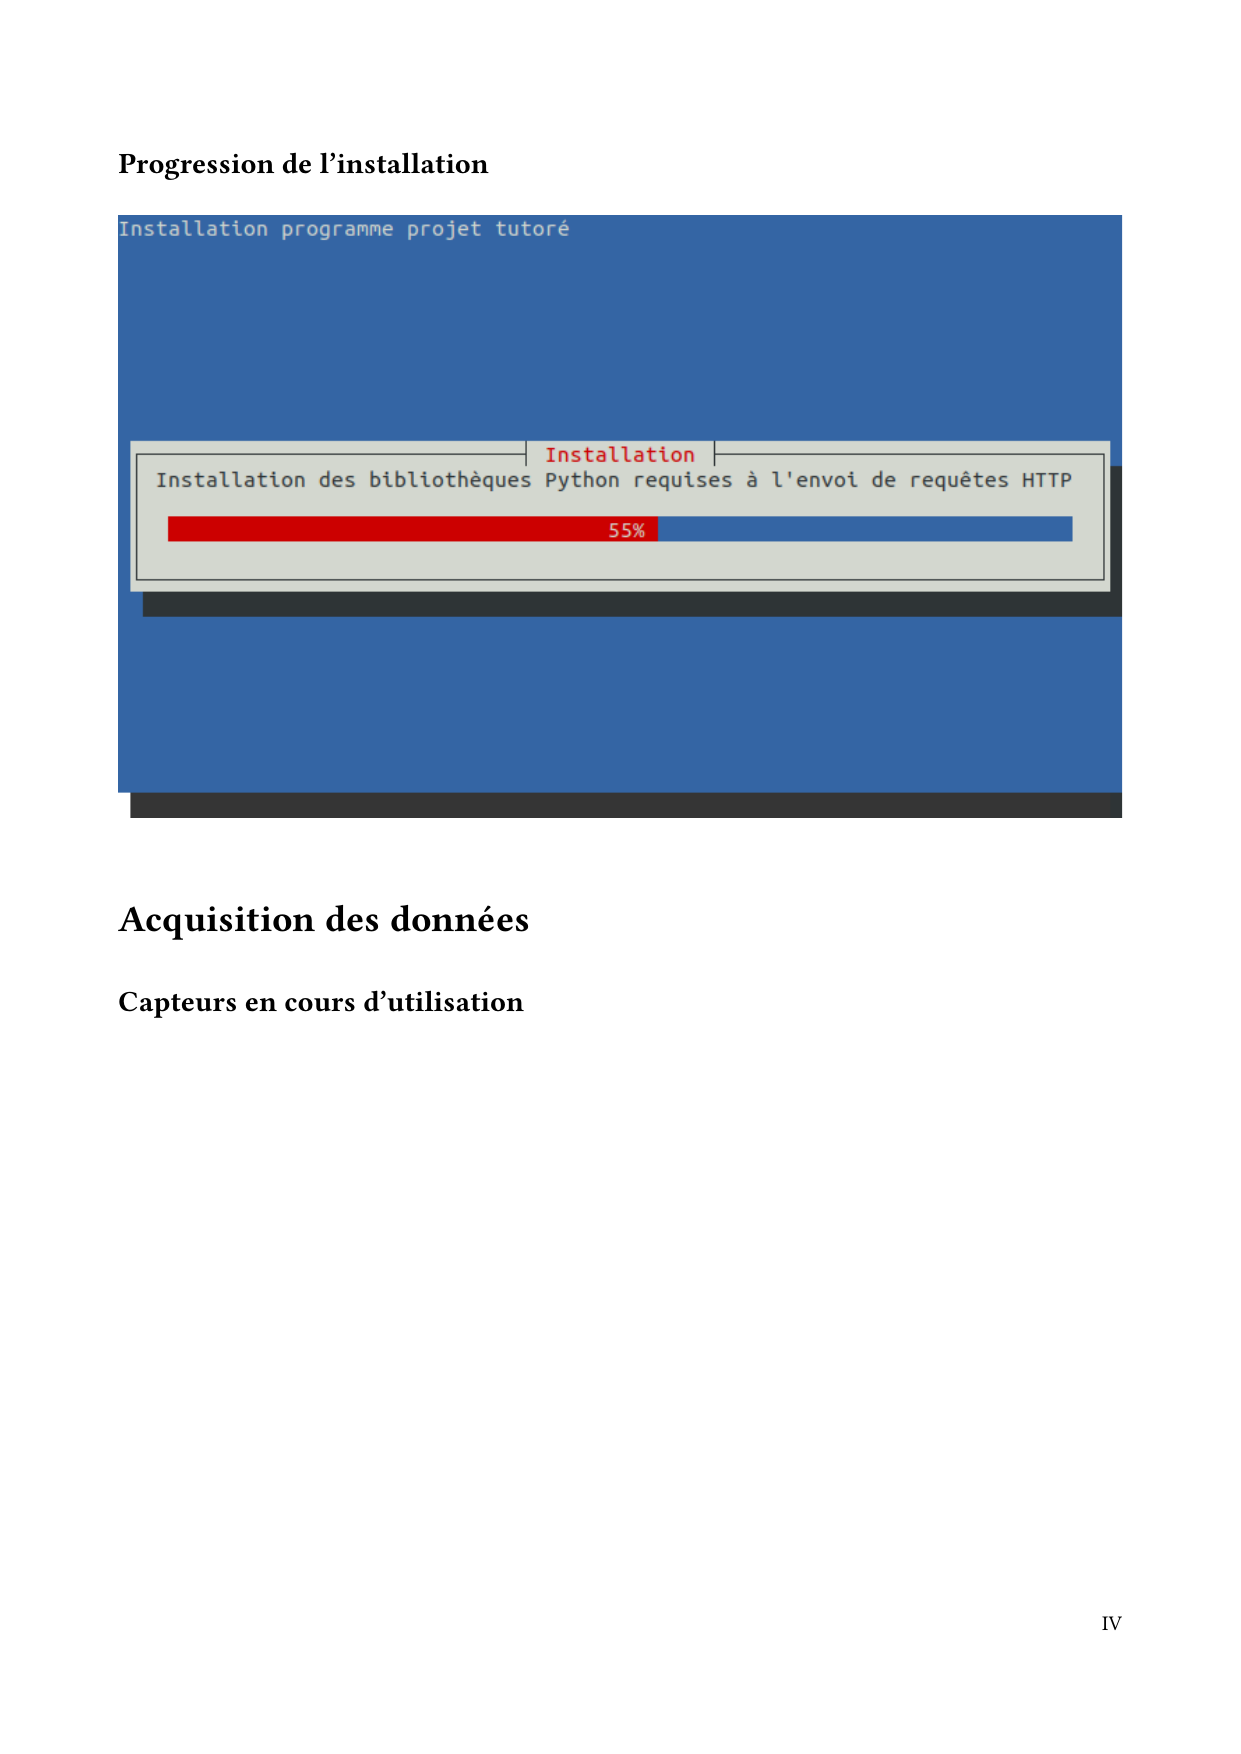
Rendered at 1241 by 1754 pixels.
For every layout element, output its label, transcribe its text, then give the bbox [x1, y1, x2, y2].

text Progression de l’installation [118, 148, 1122, 181]
text Capteurs en cours d’utilisation [118, 986, 1122, 1019]
text Acquisition des données [118, 898, 1122, 941]
picture [118, 215, 1123, 818]
